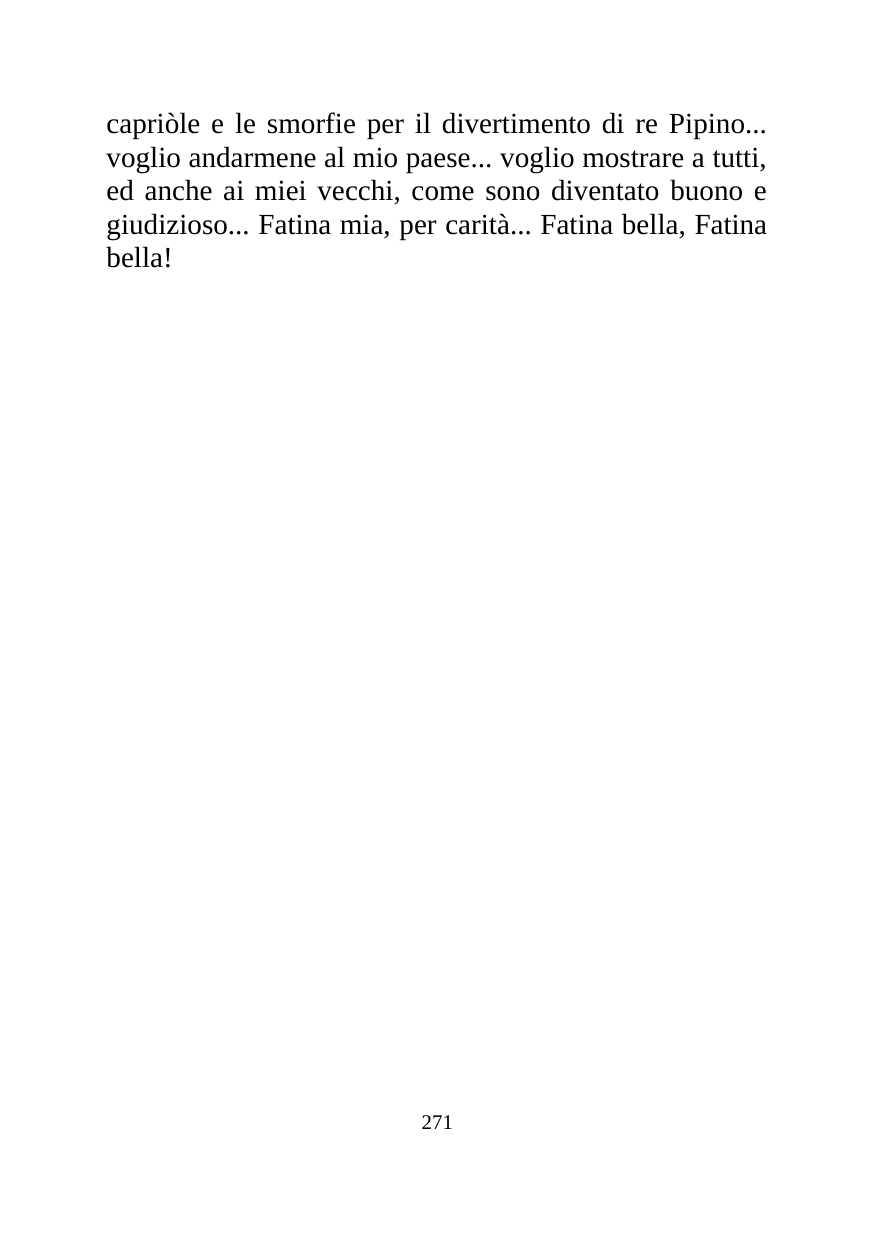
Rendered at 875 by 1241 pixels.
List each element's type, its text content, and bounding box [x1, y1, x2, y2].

text capriòle e le smorfie per il divertimento di re Pipino... voglio andarmene al mio paese... voglio mostrare a tutti, ed anche ai miei vecchi, come sono diventato buono e giudizioso... Fatina mia, per carità... Fatina bella, Fatina bella! [106, 106, 768, 274]
